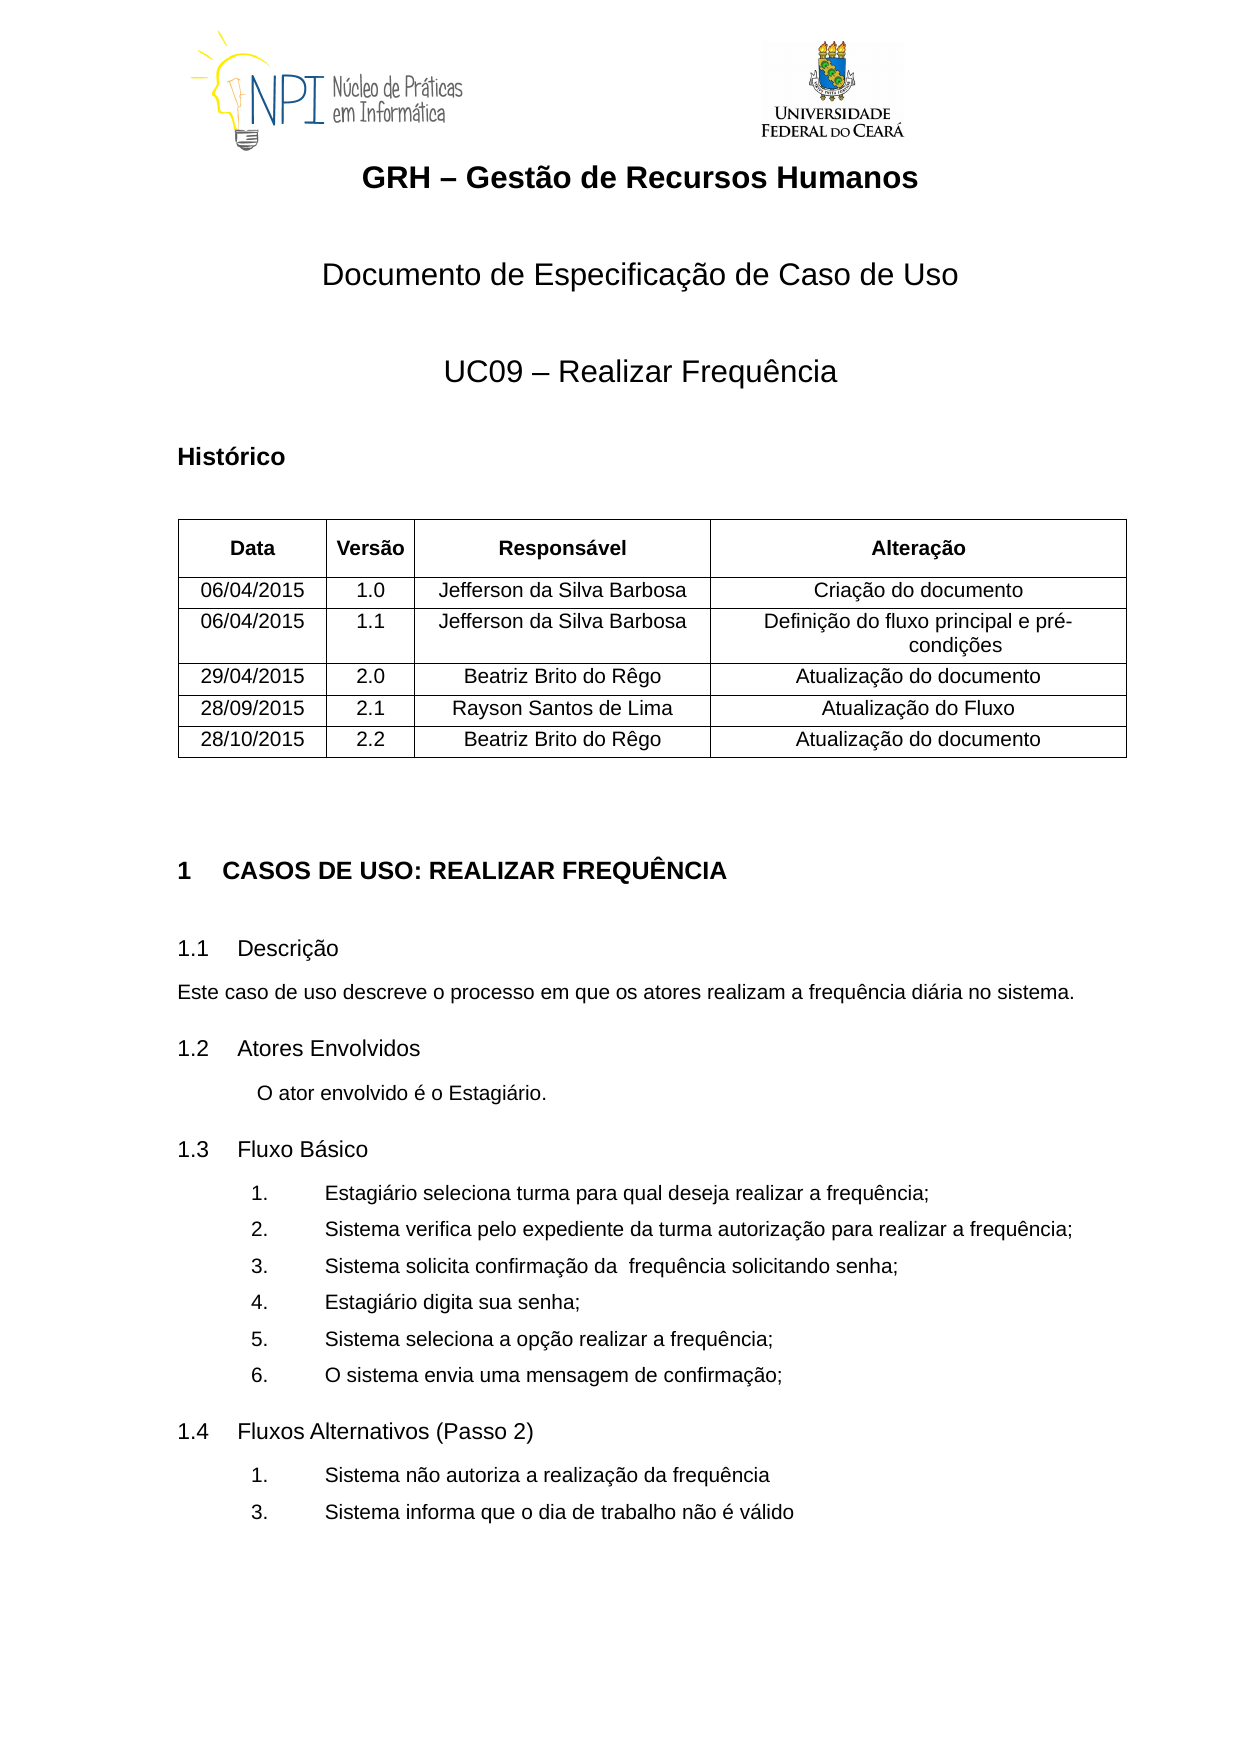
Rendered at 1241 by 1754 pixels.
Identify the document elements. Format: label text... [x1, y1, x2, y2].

table_cell 29/04/2015 [179, 664, 326, 694]
table_header Alteração [711, 520, 1126, 577]
table_cell 06/04/2015 [179, 609, 326, 663]
table_cell 2.2 [327, 727, 414, 757]
text 3. Sistema informa que o dia de trabalho não é válido [177, 1500, 1104, 1524]
table_cell Criação do documento [711, 578, 1126, 608]
text 1. Estagiário seleciona turma para qual deseja realizar a frequência; [177, 1181, 1104, 1204]
table_cell Beatriz Brito do Rêgo [415, 727, 710, 757]
text 3. Sistema solicita confirmação da frequência solicitando senha; [177, 1253, 1104, 1277]
subtitle Fluxo Básico [177, 1136, 1104, 1162]
table_header Data [179, 520, 326, 577]
table_cell 2.0 [327, 664, 414, 694]
table_cell Definição do fluxo principal e pré-condições [711, 609, 1126, 663]
subtitle Descrição [177, 935, 1104, 961]
table_cell 2.1 [327, 696, 414, 726]
table_header Responsável [415, 520, 710, 577]
text 2. Sistema verifica pelo expediente da turma autorização para realizar a frequência; [177, 1217, 1104, 1241]
picture [181, 22, 472, 159]
table_cell Beatriz Brito do Rêgo [415, 664, 710, 694]
table_cell Jefferson da Silva Barbosa [415, 578, 710, 608]
table_cell Jefferson da Silva Barbosa [415, 609, 710, 663]
table_cell 28/10/2015 [179, 727, 326, 757]
text 4. Estagiário digita sua senha; [177, 1290, 1104, 1314]
text GRH – Gestão de Recursos Humanos [177, 125, 1104, 195]
text O ator envolvido é o Estagiário. [177, 1080, 1104, 1104]
subtitle Atores Envolvidos [177, 1035, 1104, 1062]
picture [761, 41, 905, 139]
text Documento de Especificação de Caso de Uso [177, 256, 1104, 292]
text Histórico [177, 442, 1104, 471]
table_cell 1.0 [327, 578, 414, 608]
text UC09 – Realizar Frequência [177, 353, 1104, 388]
table_cell Atualização do Fluxo [711, 696, 1126, 726]
subtitle Fluxos Alternativos (Passo 2) [177, 1418, 1104, 1444]
text 1. Sistema não autoriza a realização da frequência [177, 1463, 1104, 1487]
table_cell Atualização do documento [711, 727, 1126, 757]
text Este caso de uso descreve o processo em que os atores realizam a frequência diária no sistema. [177, 980, 1103, 1004]
text 5. Sistema seleciona a opção realizar a frequência; [177, 1326, 1104, 1350]
table_cell 06/04/2015 [179, 578, 326, 608]
subtitle CASOS DE USO: Realizar Frequência [177, 856, 1104, 885]
text 6. O sistema envia uma mensagem de confirmação; [177, 1363, 1104, 1387]
table_header Versão [327, 520, 414, 577]
table_cell 1.1 [327, 609, 414, 663]
table_cell Rayson Santos de Lima [415, 696, 710, 726]
table_cell Atualização do documento [711, 664, 1126, 694]
table_cell 28/09/2015 [179, 696, 326, 726]
